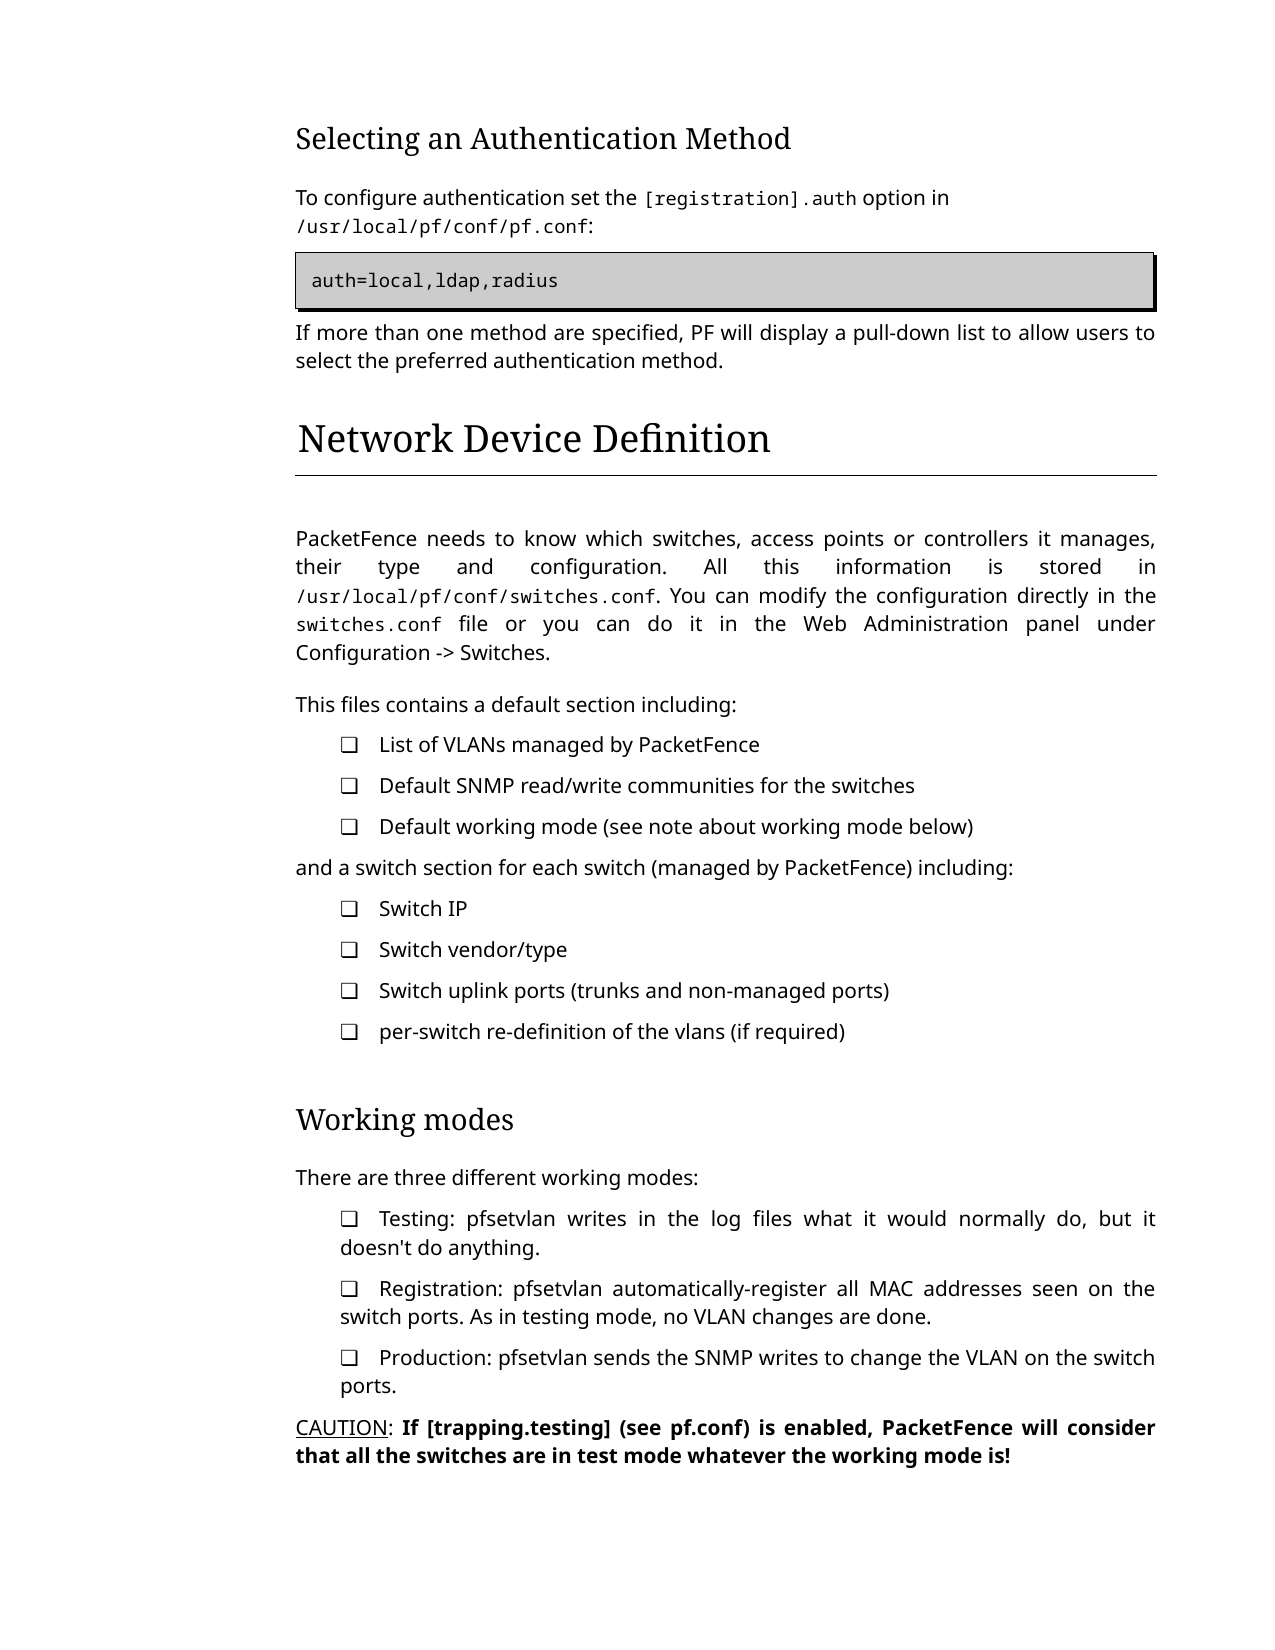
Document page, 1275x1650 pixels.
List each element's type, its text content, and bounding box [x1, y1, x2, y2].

text There are three different working modes: [295, 1163, 1157, 1192]
subtitle Working modes [295, 1099, 1157, 1139]
text and a switch section for each switch (managed by PacketFence) including: [295, 853, 1157, 882]
list ❏ Switch uplink ports (trunks and non-managed ports) [340, 976, 1157, 1005]
list ❏ Default working mode (see note about working mode below) [340, 812, 1157, 841]
text To configure authentication set the [registration].auth option in /usr/local/pf/conf/pf.conf: [295, 183, 1157, 239]
text This files contains a default section including: [295, 690, 1157, 718]
list ❏ per-switch re-definition of the vlans (if required) [340, 1017, 1157, 1046]
list ❏ Registration: pfsetvlan automatically-register all MAC addresses seen on the switch ports. As in testing mode, no VLAN changes are done. [340, 1274, 1157, 1331]
list ❏ Default SNMP read/write communities for the switches [340, 772, 1157, 800]
subtitle Selecting an Authentication Method [295, 118, 1157, 158]
list ❏ Switch vendor/type [340, 935, 1157, 964]
text If more than one method are specified, PF will display a pull-down list to allow users to select the preferred authentication method. [295, 318, 1157, 375]
list ❏ Production: pfsetvlan sends the SNMP writes to change the VLAN on the switch ports. [340, 1343, 1157, 1400]
text auth=local,ldap,radius [296, 253, 1153, 308]
list ❏ Switch IP [340, 894, 1157, 923]
text CAUTION: If [trapping.testing] (see pf.conf) is enabled, PacketFence will consider that all the switches are in test mode whatever the working mode is! [295, 1413, 1157, 1469]
list ❏ Testing: pfsetvlan writes in the log files what it would normally do, but it doesn't do anything. [340, 1204, 1157, 1261]
subtitle Network Device Definition [295, 412, 1157, 475]
text PacketFence needs to know which switches, access points or controllers it manages, their type and configuration. All this information is stored in /usr/local/pf/conf/switches.conf. You can modify the configuration directly in the switches.conf file or you can do it in the Web Administration panel under Configuration -> Switches. [295, 524, 1157, 666]
list ❏ List of VLANs managed by PacketFence [340, 731, 1157, 759]
